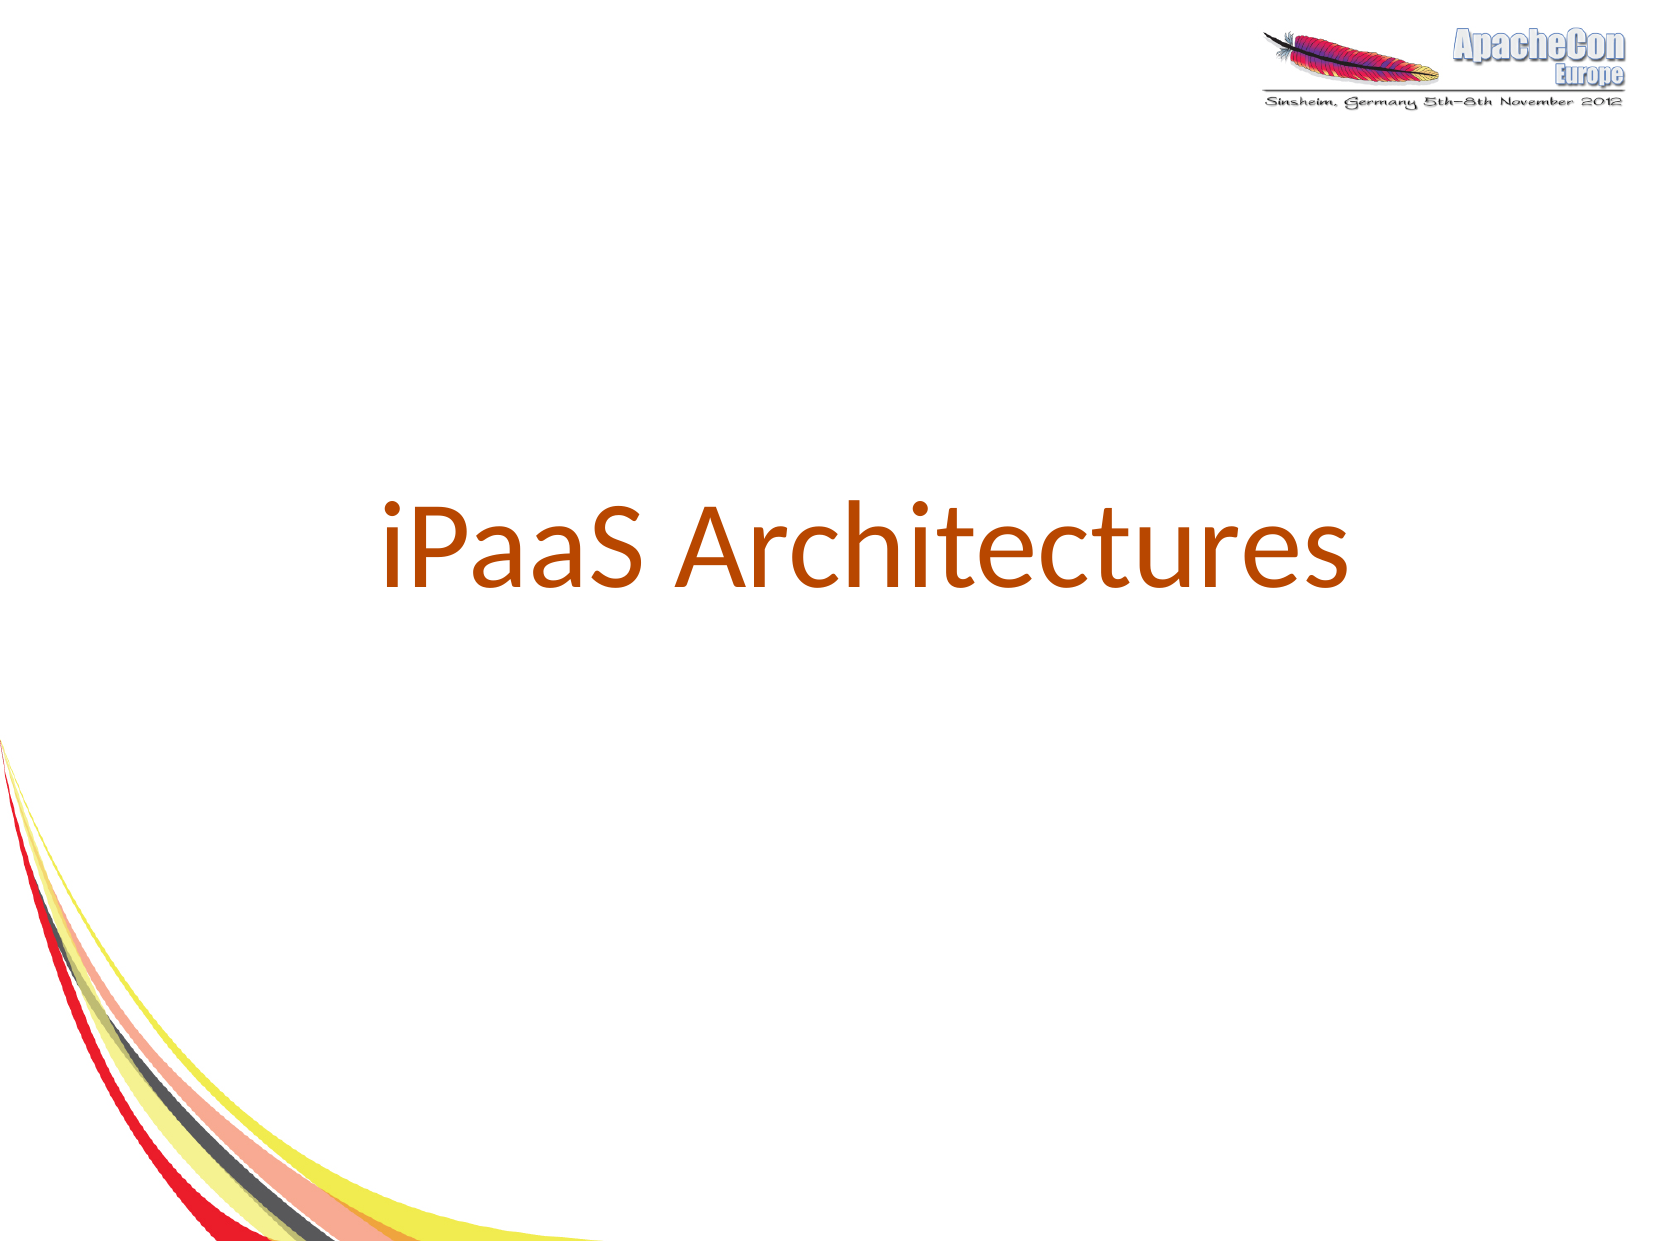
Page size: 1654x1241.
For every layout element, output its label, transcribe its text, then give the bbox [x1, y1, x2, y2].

title iPaaS Architectures [291, 480, 1381, 633]
picture [0, 0, 1654, 1241]
